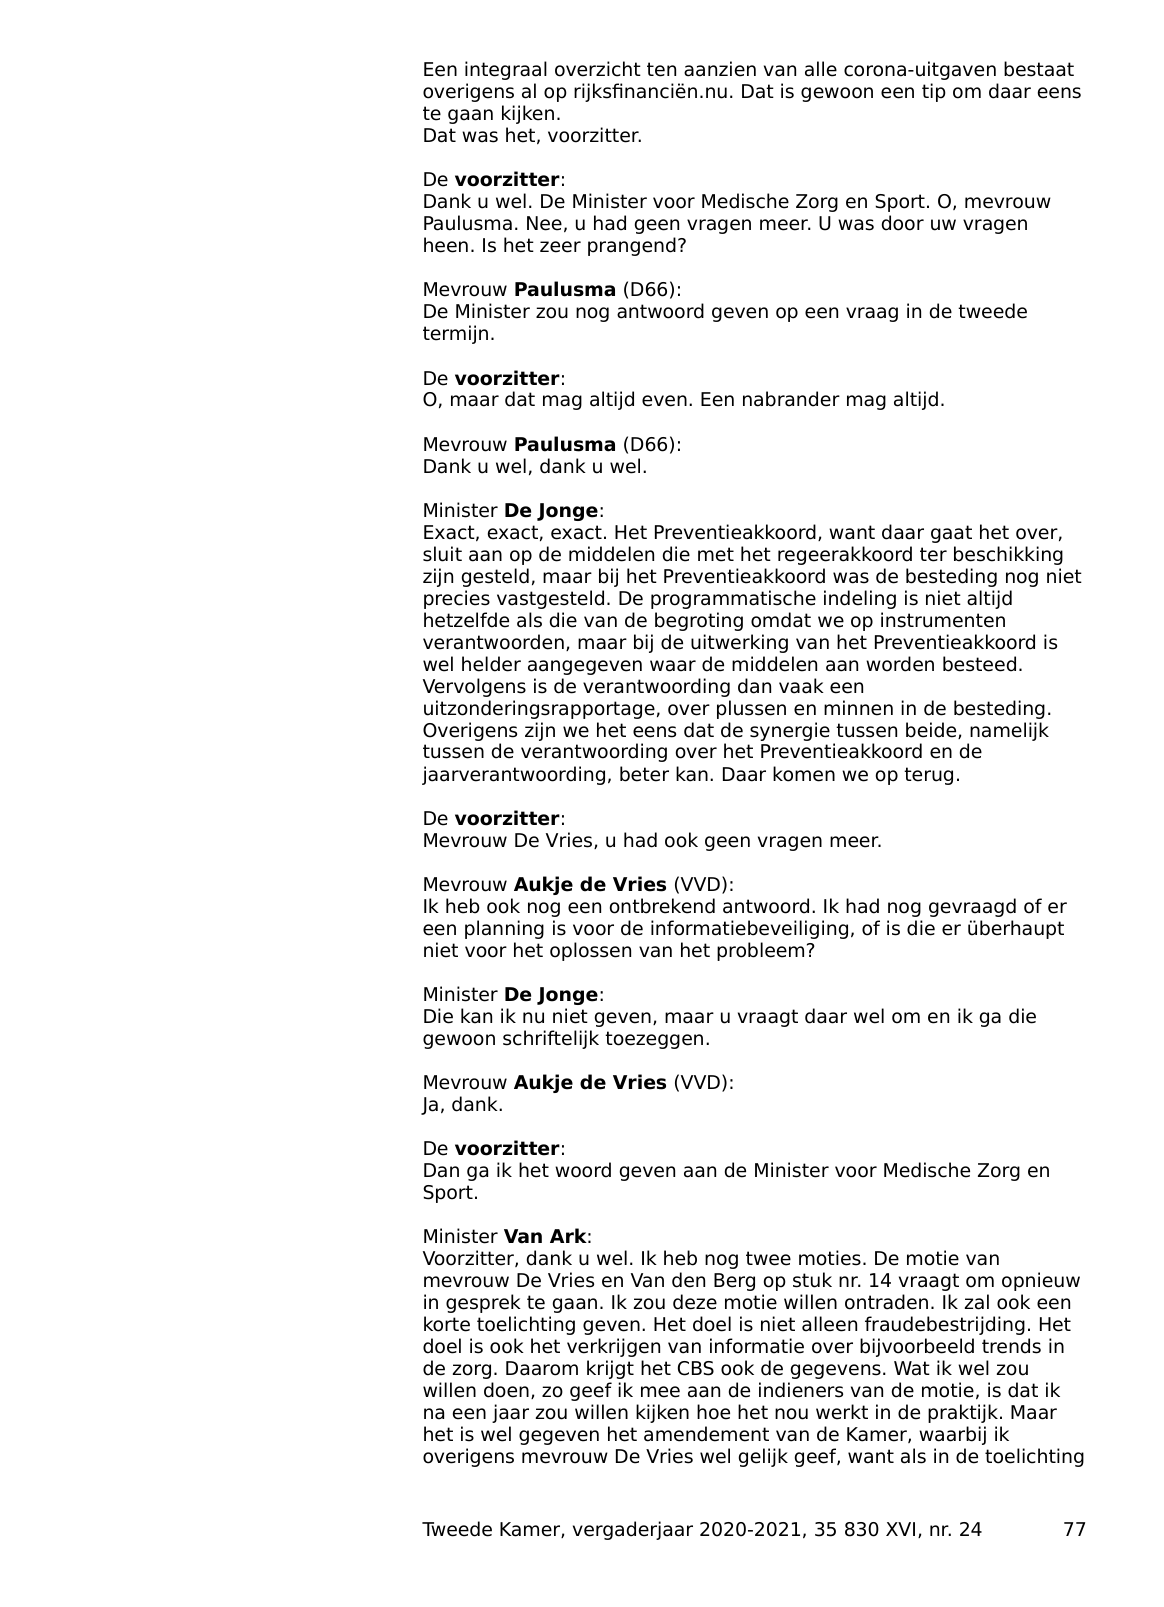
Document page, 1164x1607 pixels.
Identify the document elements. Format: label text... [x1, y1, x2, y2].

text Dank u wel, dank u wel. [422, 456, 1087, 477]
text De Minister zou nog antwoord geven op een vraag in de tweede termijn. [422, 301, 1087, 345]
text Ik heb ook nog een ontbrekend antwoord. Ik had nog gevraagd of er een planning is voor de informatiebeveiliging, of is die er überhaupt niet voor het oplossen van het probleem? [422, 896, 1087, 962]
text Mevrouw Paulusma (D66): [422, 279, 1087, 301]
text Mevrouw Aukje de Vries (VVD): [422, 874, 1087, 896]
text Dan ga ik het woord geven aan de Minister voor Medische Zorg en Sport. [422, 1160, 1087, 1204]
text De voorzitter: [422, 1138, 1087, 1160]
text De voorzitter: [422, 169, 1087, 191]
text Voorzitter, dank u wel. Ik heb nog twee moties. De motie van mevrouw De Vries en Van den Berg op stuk nr. 14 vraagt om opnieuw in gesprek te gaan. Ik zou deze motie willen ontraden. Ik zal ook een korte toelichting geven. Het doel is niet alleen fraudebestrijding. Het doel is ook het verkrijgen van informatie over bijvoorbeeld trends in de zorg. Daarom krijgt het CBS ook de gegevens. Wat ik wel zou willen doen, zo geef ik mee aan de indieners van de motie, is dat ik na een jaar zou willen kijken hoe het nou werkt in de praktijk. Maar het is wel gegeven het amendement van de Kamer, waarbij ik overigens mevrouw De Vries wel gelijk geef, want als in de toelichting [422, 1248, 1087, 1468]
text Die kan ik nu niet geven, maar u vraagt daar wel om en ik ga die gewoon schriftelijk toezeggen. [422, 1006, 1087, 1050]
text Minister De Jonge: [422, 500, 1087, 522]
text Minister Van Ark: [422, 1226, 1087, 1248]
text Dat was het, voorzitter. [422, 125, 1087, 147]
text Mevrouw Aukje de Vries (VVD): [422, 1072, 1087, 1094]
text Dank u wel. De Minister voor Medische Zorg en Sport. O, mevrouw Paulusma. Nee, u had geen vragen meer. U was door uw vragen heen. Is het zeer prangend? [422, 191, 1087, 257]
text Exact, exact, exact. Het Preventieakkoord, want daar gaat het over, sluit aan op de middelen die met het regeerakkoord ter beschikking zijn gesteld, maar bij het Preventieakkoord was de besteding nog niet precies vastgesteld. De programmatische indeling is niet altijd hetzelfde als die van de begroting omdat we op instrumenten verantwoorden, maar bij de uitwerking van het Preventieakkoord is wel helder aangegeven waar de middelen aan worden besteed. Vervolgens is de verantwoording dan vaak een uitzonderingsrapportage, over plussen en minnen in de besteding. Overigens zijn we het eens dat de synergie tussen beide, namelijk tussen de verantwoording over het Preventieakkoord en de jaarverantwoording, beter kan. Daar komen we op terug. [422, 522, 1087, 785]
text De voorzitter: [422, 367, 1087, 389]
text De voorzitter: [422, 808, 1087, 829]
text Minister De Jonge: [422, 984, 1087, 1006]
text Een integraal overzicht ten aanzien van alle corona-uitgaven bestaat overigens al op rijksfinanciën.nu. Dat is gewoon een tip om daar eens te gaan kijken. [422, 59, 1087, 125]
text Ja, dank. [422, 1094, 1087, 1116]
text O, maar dat mag altijd even. Een nabrander mag altijd. [422, 389, 1087, 411]
text Mevrouw Paulusma (D66): [422, 433, 1087, 456]
text Mevrouw De Vries, u had ook geen vragen meer. [422, 829, 1087, 852]
